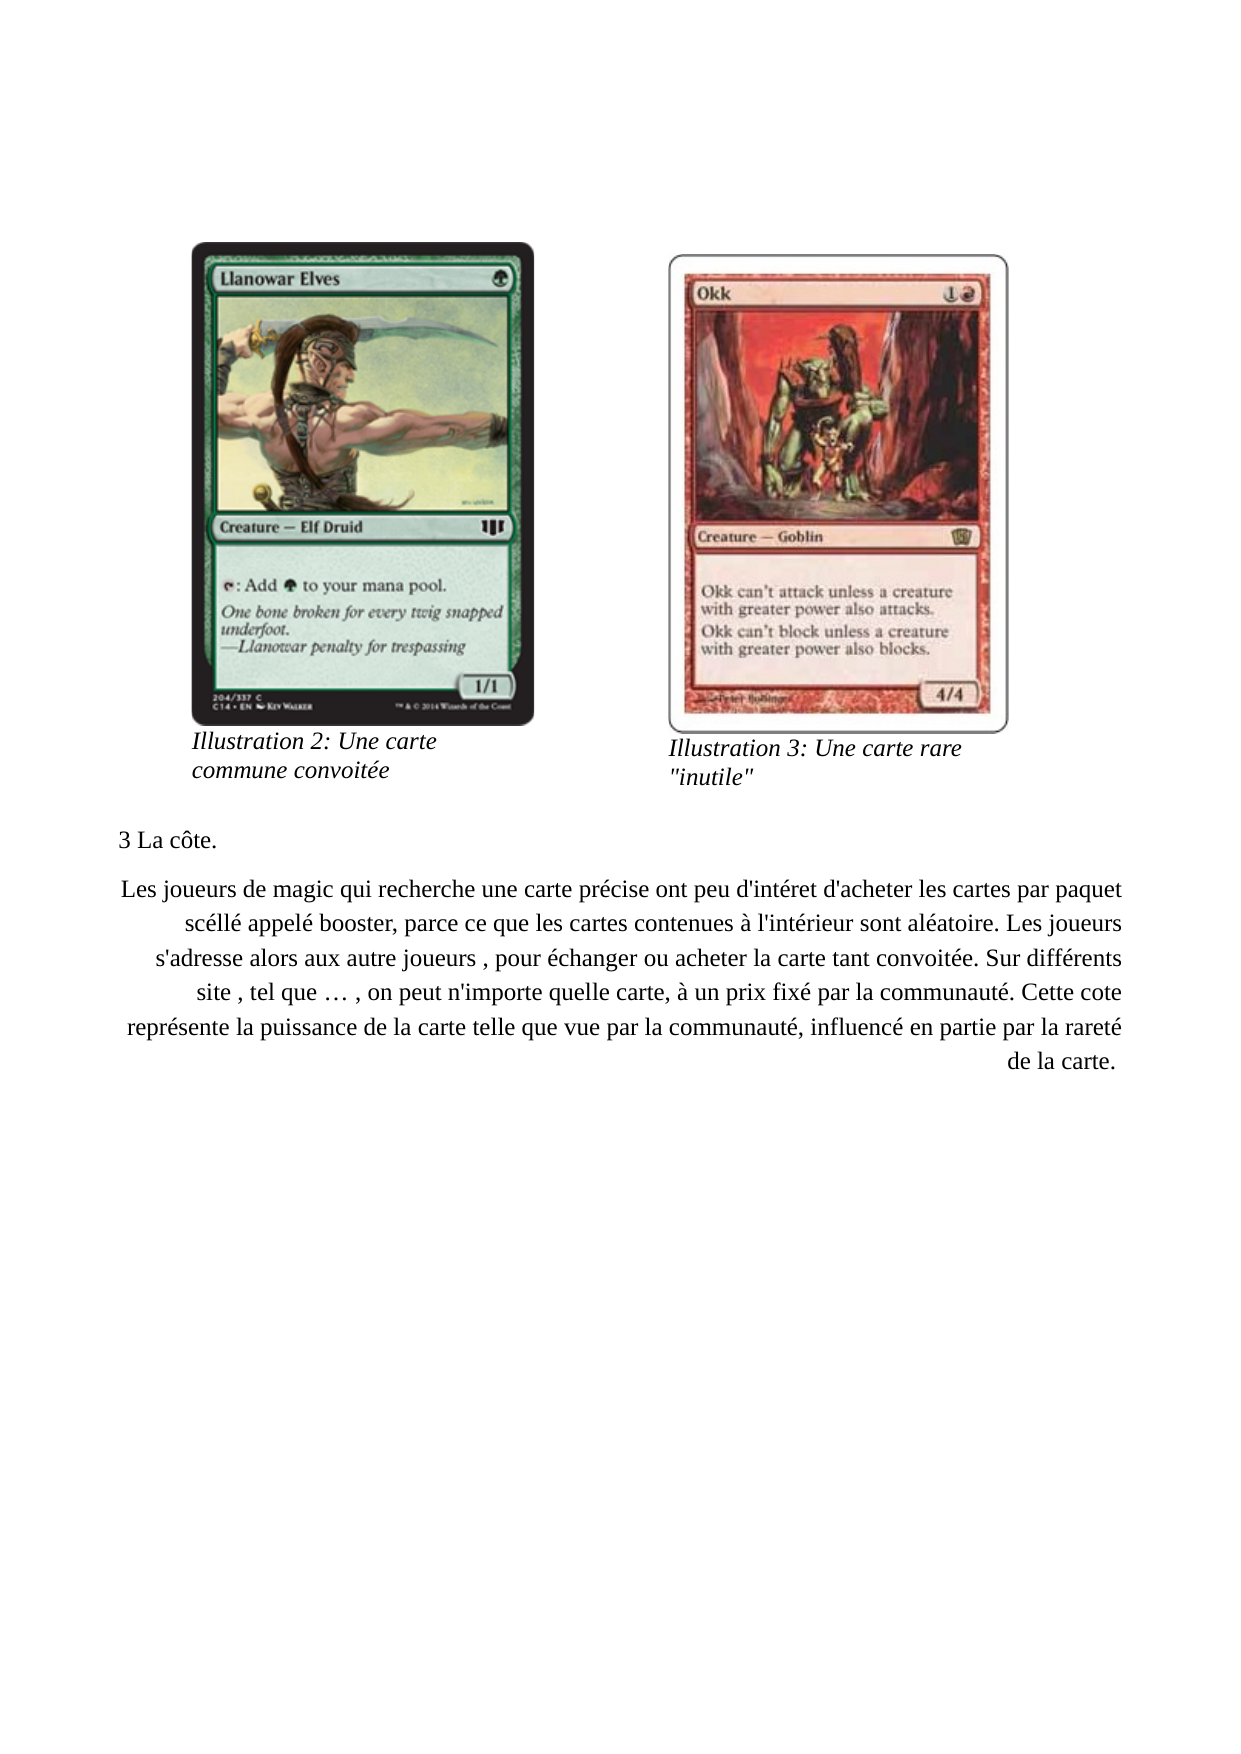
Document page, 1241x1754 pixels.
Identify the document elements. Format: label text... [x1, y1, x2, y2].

text Les joueurs de magic qui recherche une carte précise ont peu d'intéret d'acheter les cartes par paquet scéllé appelé booster, parce ce que les cartes contenues à l'intérieur sont aléatoire. Les joueurs s'adresse alors aux autre joueurs , pour échanger ou acheter la carte tant convoitée. Sur différents site , tel que … , on peut n'importe quelle carte, à un prix fixé par la communauté. Cette cote représente la puissance de la carte telle que vue par la communauté, influencé en partie par la rareté de la carte. [118, 874, 1122, 1075]
text Illustration 2: Une carte commune convoitée [192, 726, 534, 783]
picture [668, 254, 1009, 734]
text 3 La côte. [118, 825, 1122, 854]
text Illustration 3: Une carte rare "inutile" [668, 734, 1009, 791]
picture [191, 242, 535, 726]
